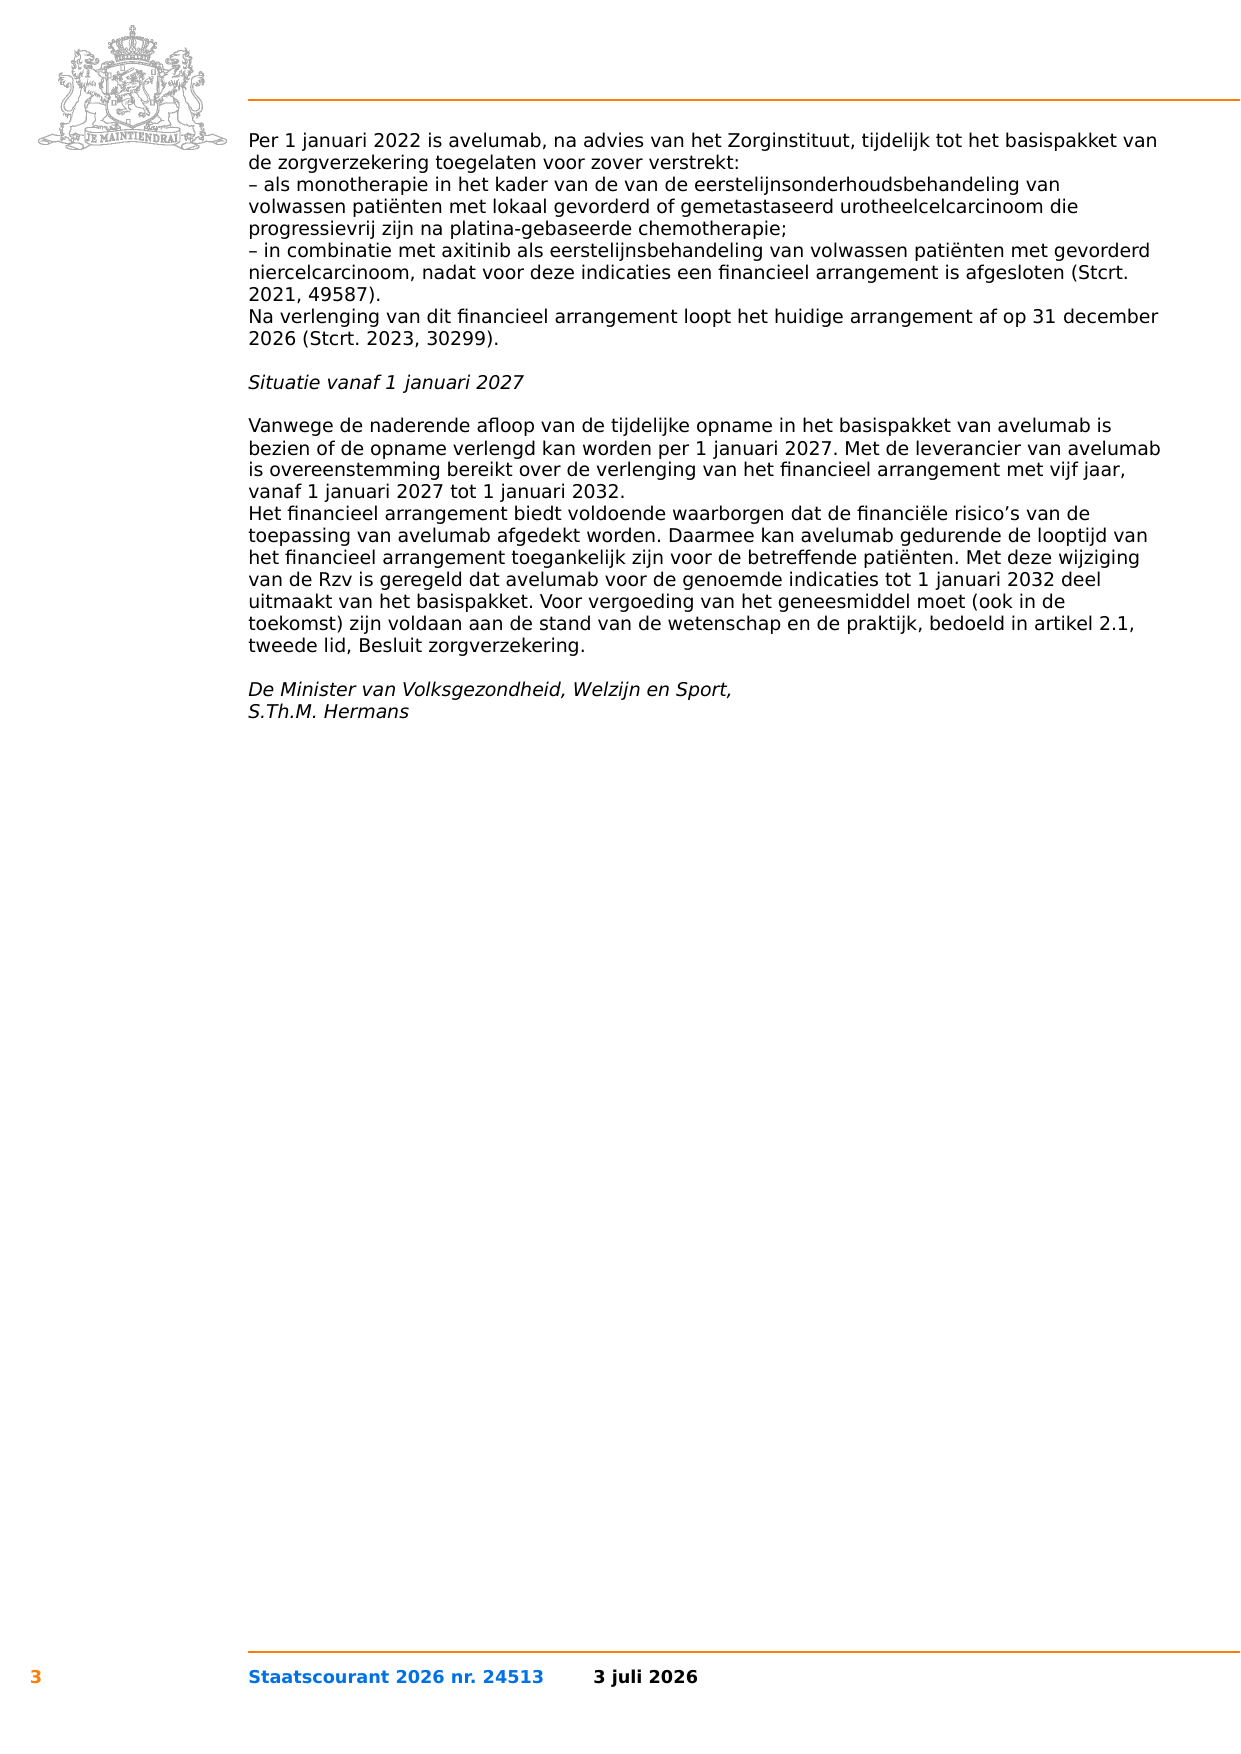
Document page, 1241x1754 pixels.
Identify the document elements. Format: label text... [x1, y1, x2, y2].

text Per 1 januari 2022 is avelumab, na advies van het Zorginstituut, tijdelijk tot het basispakket van de zorgverzekering toegelaten voor zover verstrekt: [248, 130, 1163, 174]
text Vanwege de naderende afloop van de tijdelijke opname in het basispakket van avelumab is bezien of de opname verlengd kan worden per 1 januari 2027. Met de leverancier van avelumab is overeenstemming bereikt over de verlenging van het financieel arrangement met vijf jaar, vanaf 1 januari 2027 tot 1 januari 2032. [248, 415, 1163, 503]
text Na verlenging van dit financieel arrangement loopt het huidige arrangement af op 31 december 2026 (Stcrt. 2023, 30299). [248, 306, 1163, 350]
text – in combinatie met axitinib als eerstelijnsbehandeling van volwassen patiënten met gevorderd niercelcarcinoom, nadat voor deze indicaties een financieel arrangement is afgesloten (Stcrt. 2021, 49587). [248, 240, 1163, 306]
text – als monotherapie in het kader van de van de eerstelijnsonderhoudsbehandeling van volwassen patiënten met lokaal gevorderd of gemetastaseerd urotheelcelcarcinoom die progressievrij zijn na platina-gebaseerde chemotherapie; [248, 174, 1163, 240]
text Het financieel arrangement biedt voldoende waarborgen dat de financiële risico’s van de toepassing van avelumab afgedekt worden. Daarmee kan avelumab gedurende de looptijd van het financieel arrangement toegankelijk zijn voor de betreffende patiënten. Met deze wijziging van de Rzv is geregeld dat avelumab voor de genoemde indicaties tot 1 januari 2032 deel uitmaakt van het basispakket. Voor vergoeding van het geneesmiddel moet (ook in de toekomst) zijn voldaan aan de stand van de wetenschap en de praktijk, bedoeld in artikel 2.1, tweede lid, Besluit zorgverzekering. [248, 503, 1163, 657]
picture [38, 25, 227, 150]
subtitle Situatie vanaf 1 januari 2027 [248, 372, 1163, 393]
text De Minister van Volksgezondheid, Welzijn en Sport, S.Th.M. Hermans [248, 679, 1163, 723]
